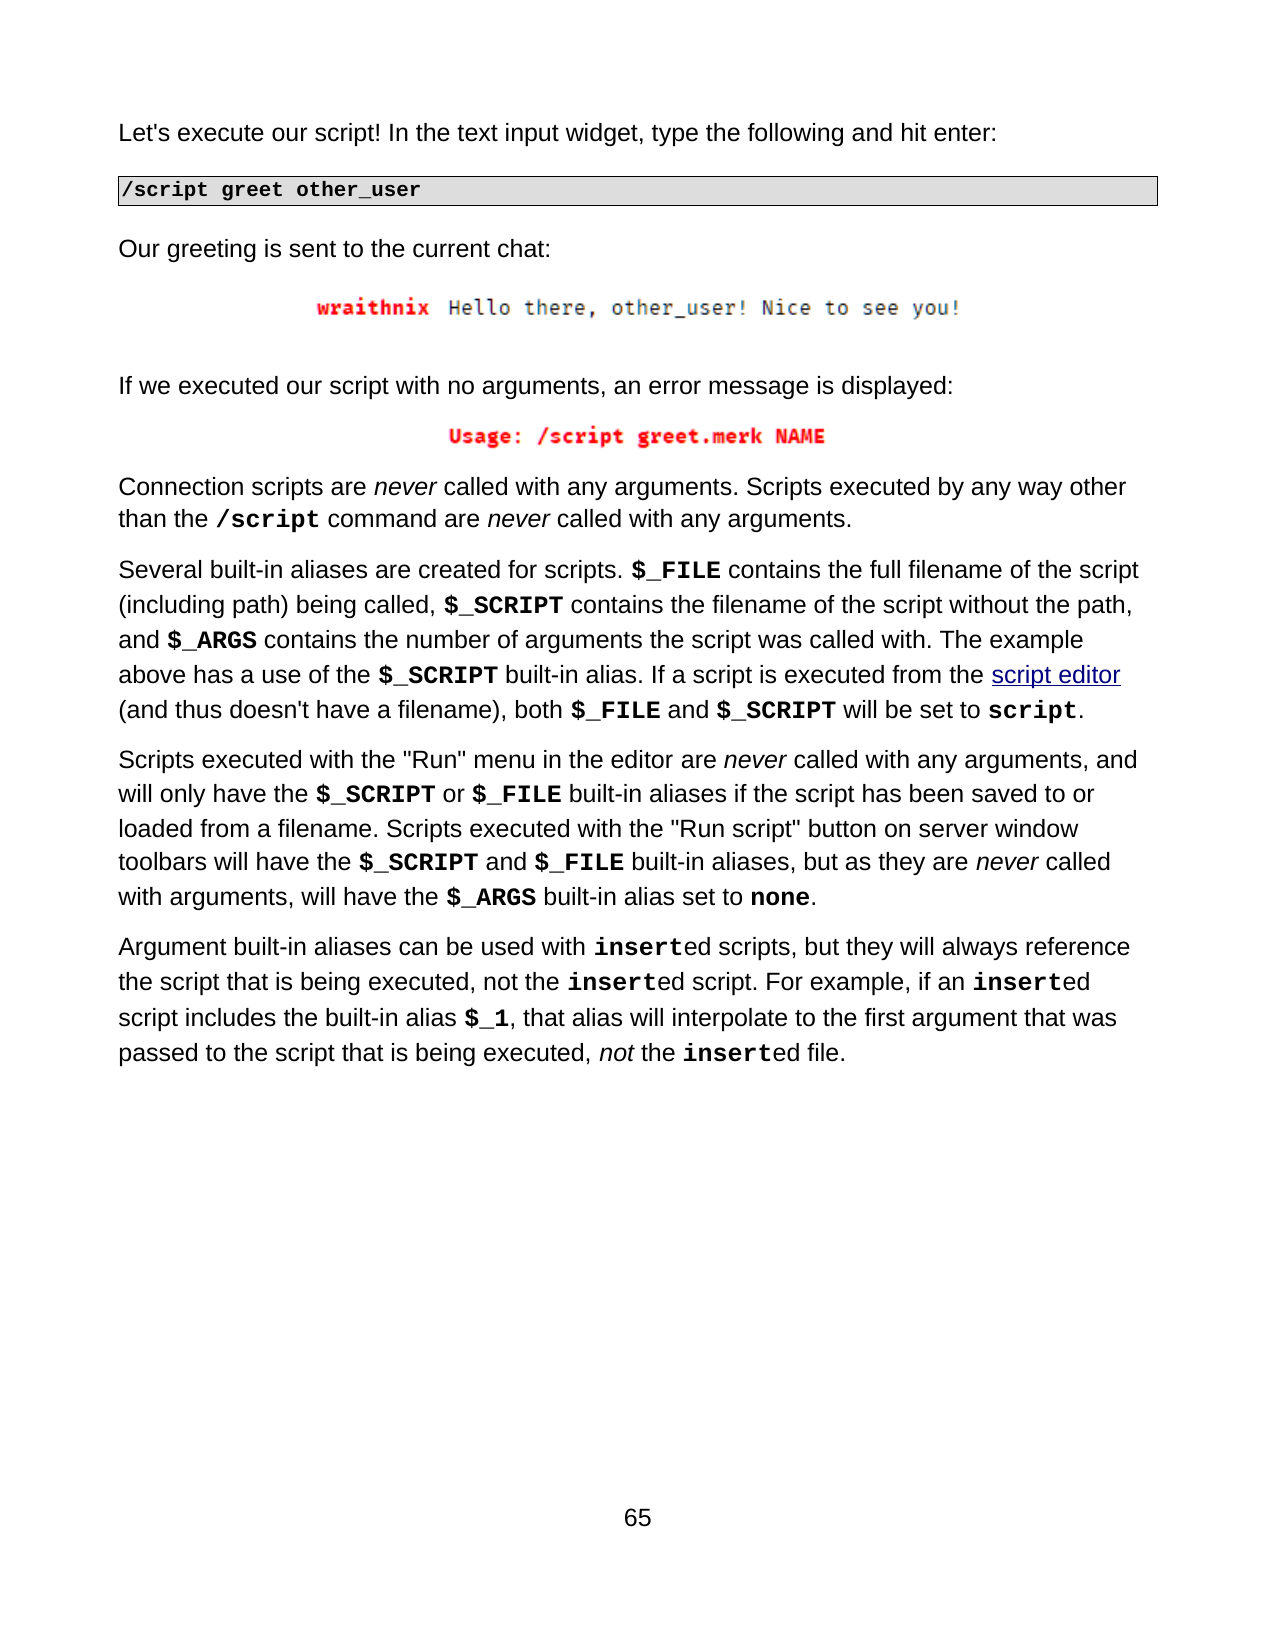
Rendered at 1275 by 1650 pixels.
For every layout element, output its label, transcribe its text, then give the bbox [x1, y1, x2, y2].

picture [443, 418, 832, 453]
text Argument built-in aliases can be used with inserted scripts, but they will always reference the script that is being executed, not the inserted script. For example, if an inserted script includes the built-in alias $_1, that alias will interpolate to the first argument that was passed to the script that is being executed, not the inserted file. [118, 932, 1157, 1069]
text If we executed our script with no arguments, an error message is displayed: [118, 371, 1157, 399]
text Several built-in aliases are created for scripts. $_FILE contains the full filename of the script (including path) being called, $_SCRIPT contains the filename of the script without the path, and $_ARGS contains the number of arguments the script was called with. The example above has a use of the $_SCRIPT built-in alias. If a script is executed from the script editor (and thus doesn't have a filename), both $_FILE and $_SCRIPT will be set to script. [118, 554, 1157, 726]
table_header /script greet other_user [119, 177, 1157, 205]
picture [311, 291, 964, 323]
text Let's execute our script! In the text input widget, type the following and hit enter: [118, 118, 1157, 147]
text Connection scripts are never called with any arguments. Scripts executed by any way other than the /script command are never called with any arguments. [118, 471, 1157, 535]
text Scripts executed with the "Run" menu in the editor are never called with any arguments, and will only have the $_SCRIPT or $_FILE built-in aliases if the script has been saved to or loaded from a filename. Scripts executed with the "Run script" button on server window toolbars will have the $_SCRIPT and $_FILE built-in aliases, but as they are never called with arguments, will have the $_ARGS built-in alias set to none. [118, 746, 1157, 913]
text Our greeting is sent to the current chat: [118, 234, 1157, 263]
